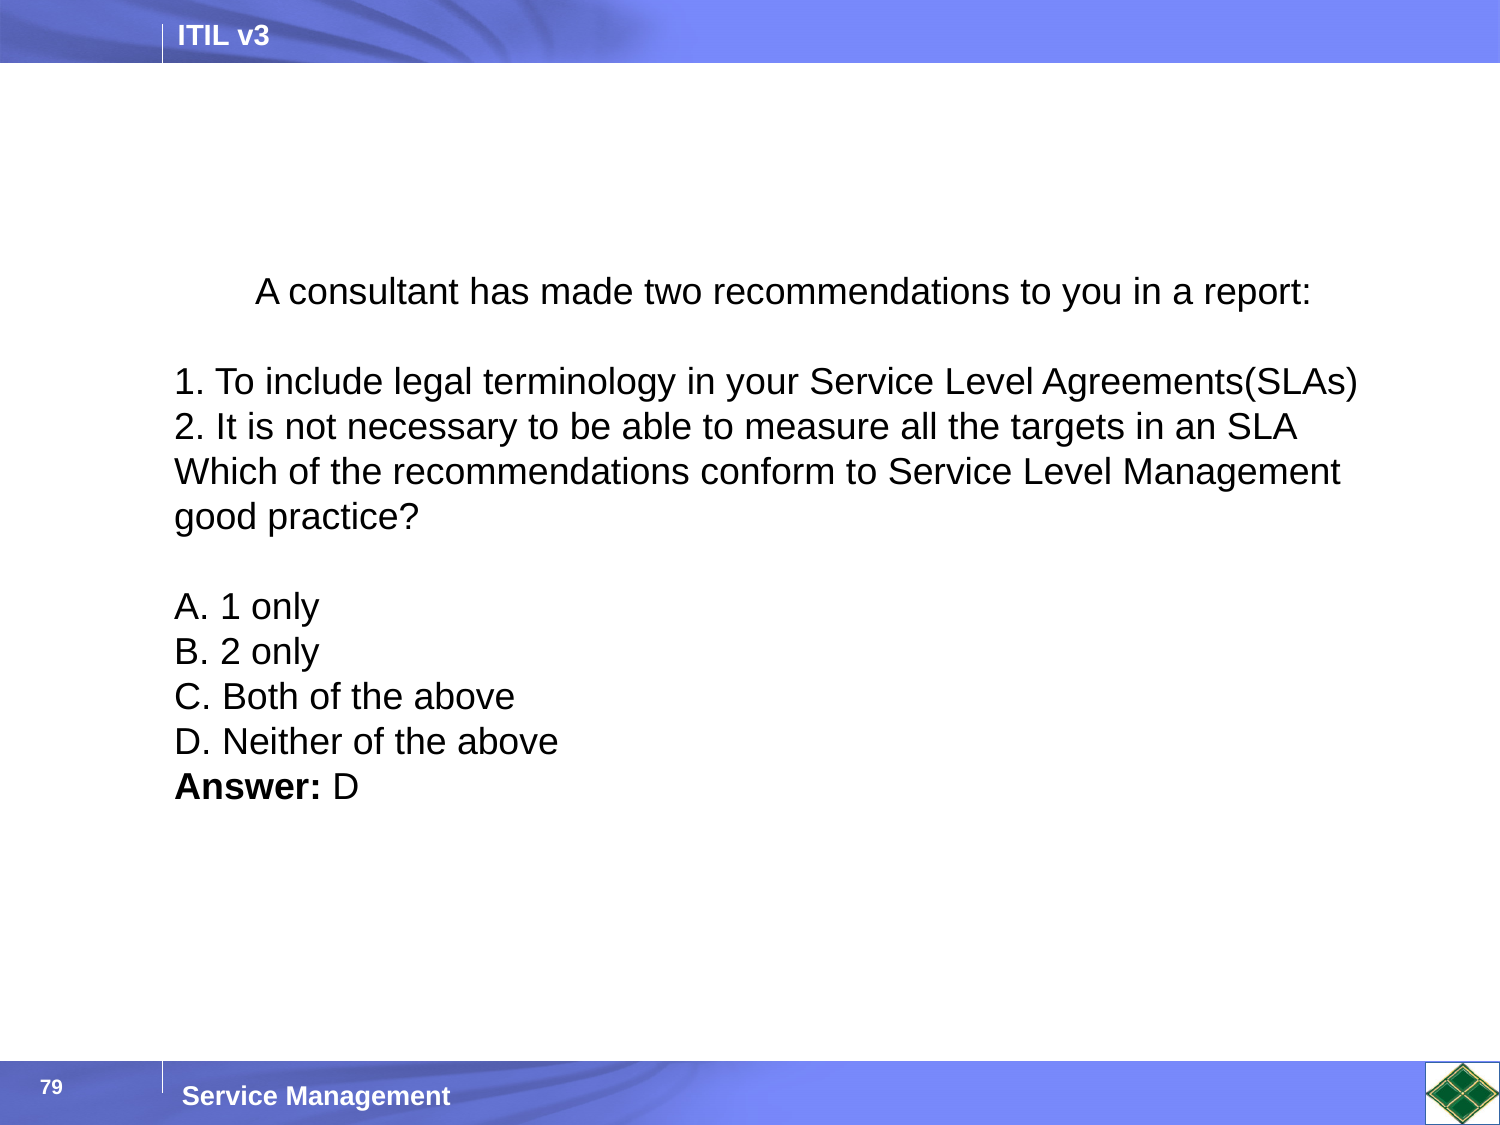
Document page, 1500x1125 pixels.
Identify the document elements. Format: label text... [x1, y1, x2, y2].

picture [0, 1061, 1500, 1125]
picture [1426, 1063, 1499, 1124]
picture [0, 0, 1500, 63]
text_box [25, 1066, 191, 1119]
text_box 149. A consultant has made two recommendations to you in a report: 1. To include legal terminology in your Service Level Agreements(SLAs) 2. It is not necessary to be able to measure all the targets in an SLA Which of the recommendations conform to Service Level Management good practice? A. 1 only B. 2 only C. Both of the above D. Neither of the above Answer: D [159, 259, 1412, 815]
